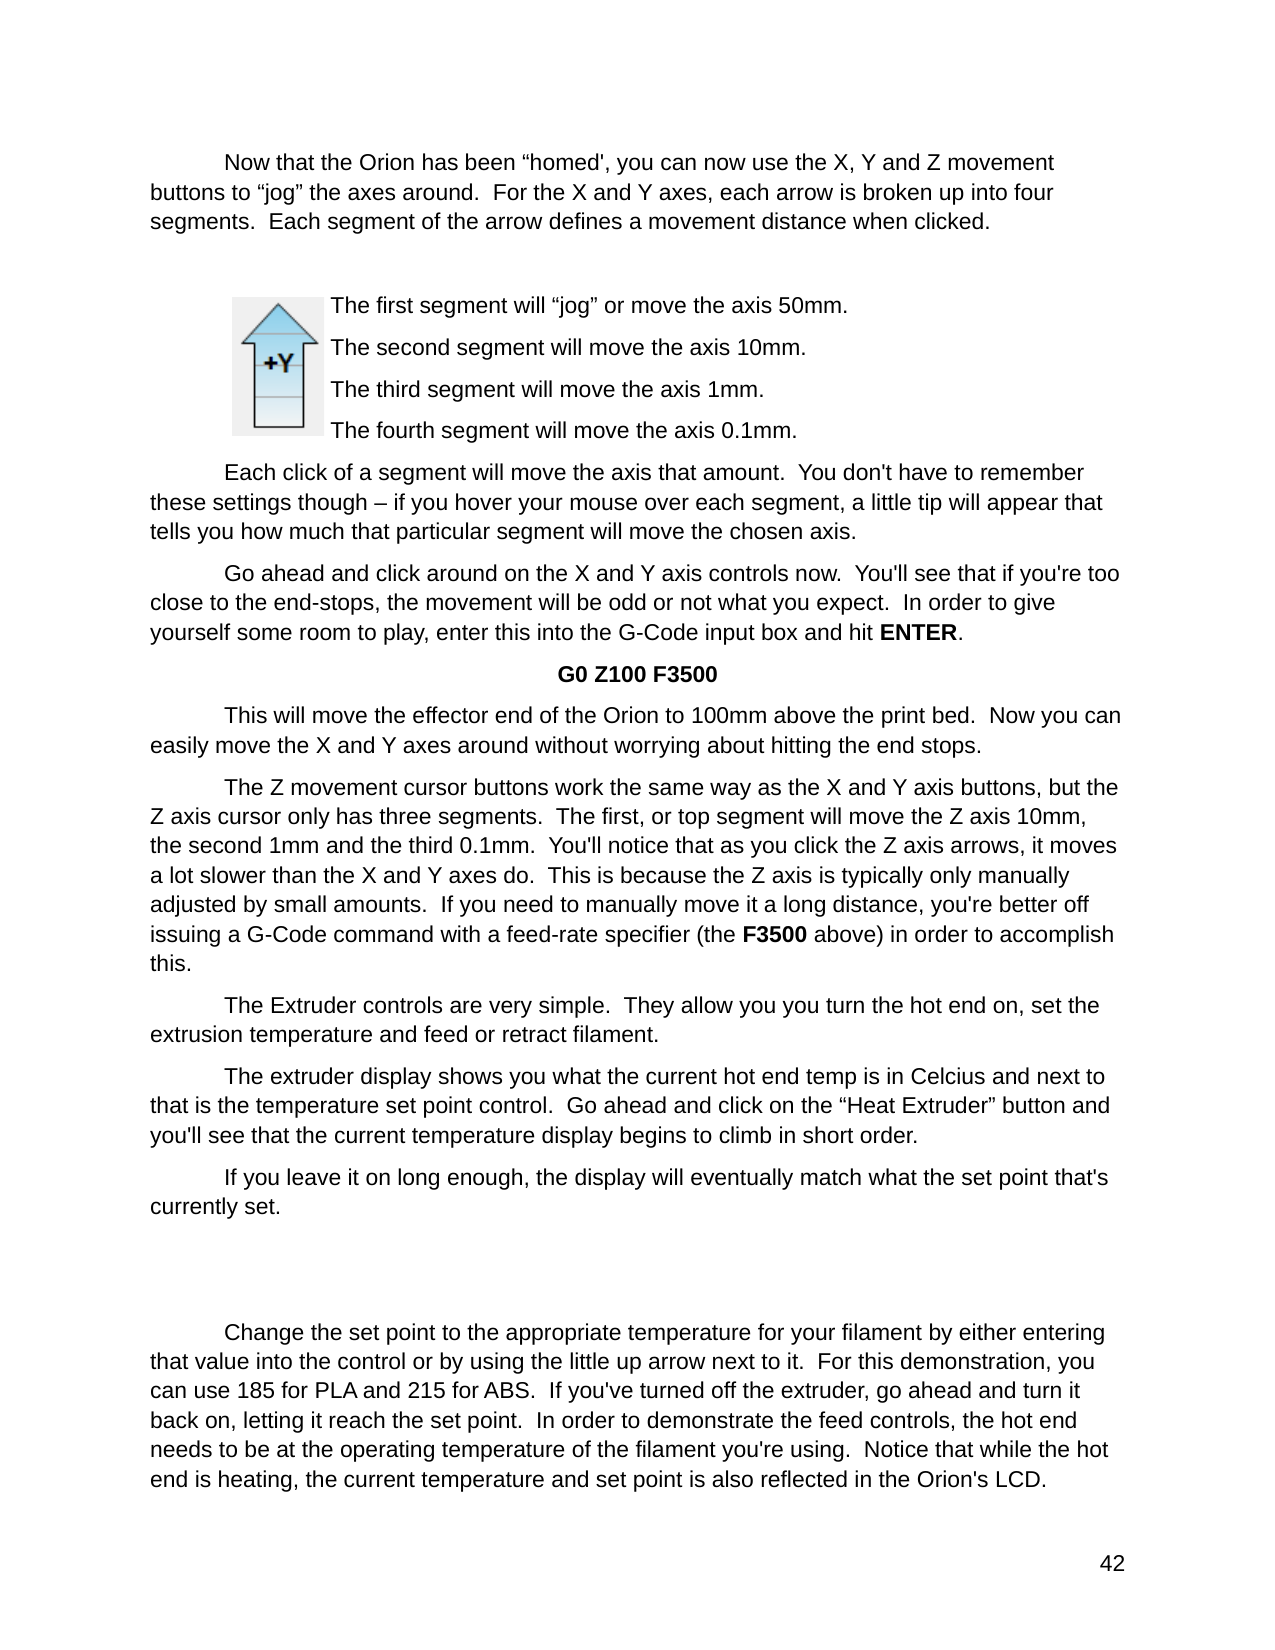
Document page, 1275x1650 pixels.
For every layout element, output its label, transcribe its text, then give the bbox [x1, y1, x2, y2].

text The first segment will “jog” or move the axis 50mm. [150, 292, 1125, 318]
text Each click of a segment will move the axis that amount. You don't have to remember these settings though – if you hover your mouse over each segment, a little tip will appear that tells you how much that particular segment will move the chosen axis. [150, 460, 1125, 544]
text Change the set point to the appropriate temperature for your filament by either entering that value into the control or by using the little up arrow next to it. For this demonstration, you can use 185 for PLA and 215 for ABS. If you've turned off the extruder, go ahead and turn it back on, letting it reach the set point. In order to demonstrate the feed controls, the hot end needs to be at the operating temperature of the filament you're using. Notice that while the hot end is heating, the current temperature and set point is also reflected in the Orion's LCD. [150, 1319, 1125, 1492]
picture [232, 297, 325, 436]
text Go ahead and click around on the X and Y axis controls now. You'll see that if you're too close to the end-stops, the movement will be odd or not what you expect. In order to give yourself some room to play, enter this into the G-Code input box and hit ENTER. [150, 561, 1125, 645]
text [150, 334, 232, 360]
text If you leave it on long enough, the display will eventually match what the set point that's currently set. [150, 1164, 1125, 1219]
text G0 Z100 F3500 [150, 661, 1125, 687]
text This will move the effector end of the Orion to 100mm above the print bed. Now you can easily move the X and Y axes around without worrying about hitting the end stops. [150, 703, 1125, 758]
text [150, 376, 232, 402]
text The Extruder controls are very simple. They allow you you turn the hot end on, set the extrusion temperature and feed or retract filament. [150, 992, 1125, 1047]
text The fourth segment will move the axis 0.1mm. [150, 418, 1125, 444]
text The Z movement cursor buttons work the same way as the X and Y axis buttons, but the Z axis cursor only has three segments. The first, or top segment will move the Z axis 10mm, the second 1mm and the third 0.1mm. You'll notice that as you click the Z axis arrows, it moves a lot slower than the X and Y axes do. This is because the Z axis is typically only manually adjusted by small amounts. If you need to manually move it a long distance, you're better off issuing a G-Code command with a feed-rate specifier (the F3500 above) in order to accomplish this. [150, 774, 1125, 976]
text The extruder display shows you what the current hot end temp is in Celcius and next to that is the temperature set point control. Go ahead and click on the “Heat Extruder” button and you'll see that the current temperature display begins to climb in short order. [150, 1064, 1125, 1148]
text The second segment will move the axis 10mm. [325, 334, 1125, 360]
text The third segment will move the axis 1mm. [325, 376, 1125, 402]
text Now that the Orion has been “homed', you can now use the X, Y and Z movement buttons to “jog” the axes around. For the X and Y axes, each arrow is broken up into four segments. Each segment of the arrow defines a movement distance when clicked. [150, 150, 1125, 234]
